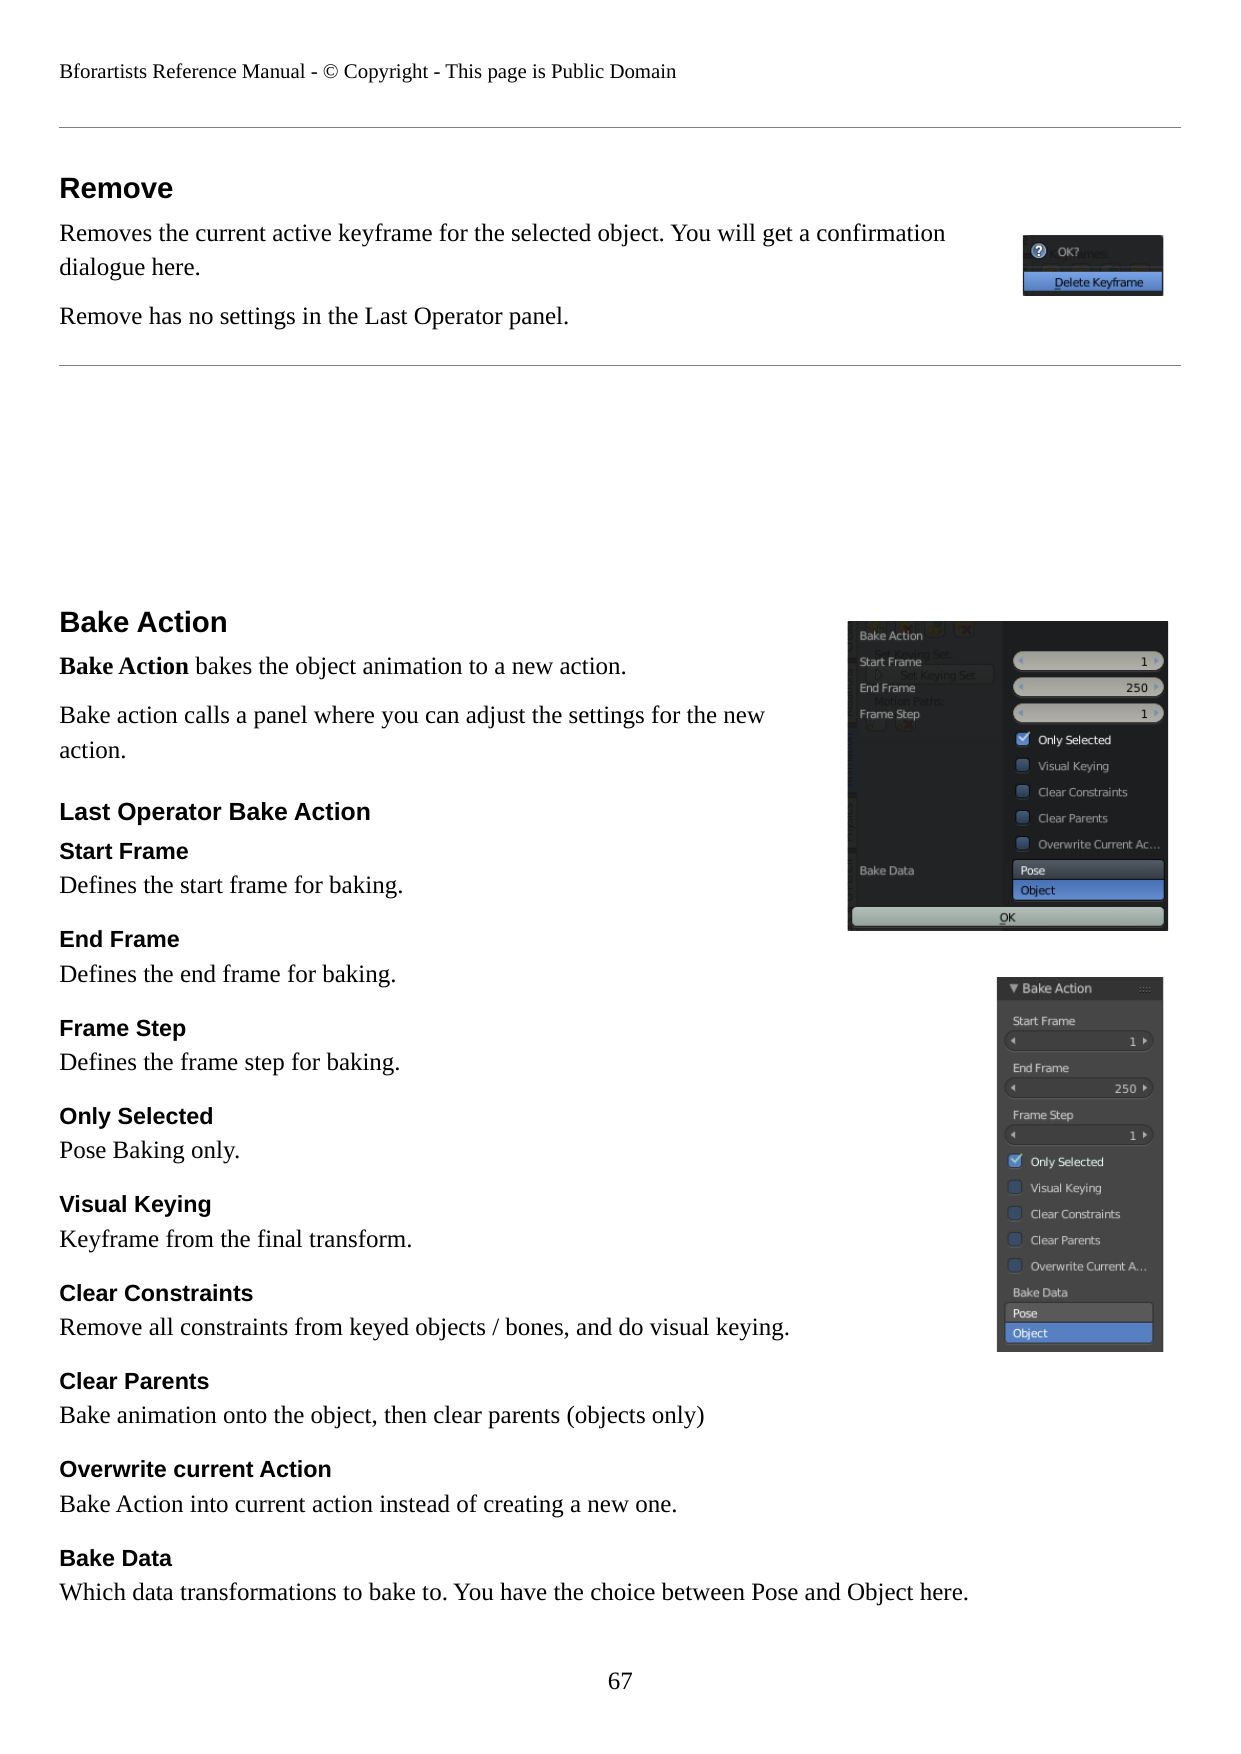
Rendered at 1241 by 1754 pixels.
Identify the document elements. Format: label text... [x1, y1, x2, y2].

text [1164, 1136, 1181, 1164]
text Bake action calls a panel where you can adjust the settings for the new action. [59, 701, 847, 764]
subtitle Overwrite current Action [59, 1456, 1181, 1483]
text Removes the current active keyframe for the selected object. You will get a confirmation dialogue here. [59, 218, 1181, 281]
subtitle Bake Data [59, 1544, 1181, 1571]
picture [847, 621, 1169, 931]
text Pose Baking only. [59, 1136, 996, 1164]
text Remove has no settings in the Last Operator panel. [59, 301, 1181, 330]
subtitle Remove [59, 171, 1181, 205]
subtitle Clear Parents [59, 1368, 1181, 1394]
text Defines the frame step for baking. [59, 1047, 996, 1076]
text Bake Action bakes the object animation to a new action. [59, 651, 847, 680]
subtitle Last Operator Bake Action [59, 797, 847, 825]
subtitle End Frame [59, 926, 1181, 953]
subtitle Clear Constraints [59, 1279, 996, 1306]
subtitle [1164, 1103, 1181, 1129]
subtitle Visual Keying [59, 1191, 996, 1218]
subtitle Only Selected [59, 1103, 996, 1129]
text Remove all constraints from keyed objects / bones, and do visual keying. [59, 1312, 996, 1341]
text Which data transformations to bake to. You have the choice between Pose and Object here. [59, 1577, 1181, 1606]
text Keyframe from the final transform. [59, 1224, 996, 1253]
subtitle [1164, 1279, 1181, 1306]
subtitle [1164, 1014, 1181, 1041]
picture [996, 977, 1164, 1352]
subtitle Start Frame [59, 838, 847, 864]
subtitle Bake Action [59, 605, 1181, 639]
subtitle [1169, 838, 1181, 864]
text Bake Action into current action instead of creating a new one. [59, 1489, 1181, 1518]
picture [1022, 235, 1164, 296]
subtitle [1164, 1191, 1181, 1218]
subtitle Frame Step [59, 1014, 996, 1041]
text Bake animation onto the object, then clear parents (objects only) [59, 1401, 1181, 1429]
text Defines the start frame for baking. [59, 871, 847, 899]
text Defines the end frame for baking. [59, 959, 1181, 988]
